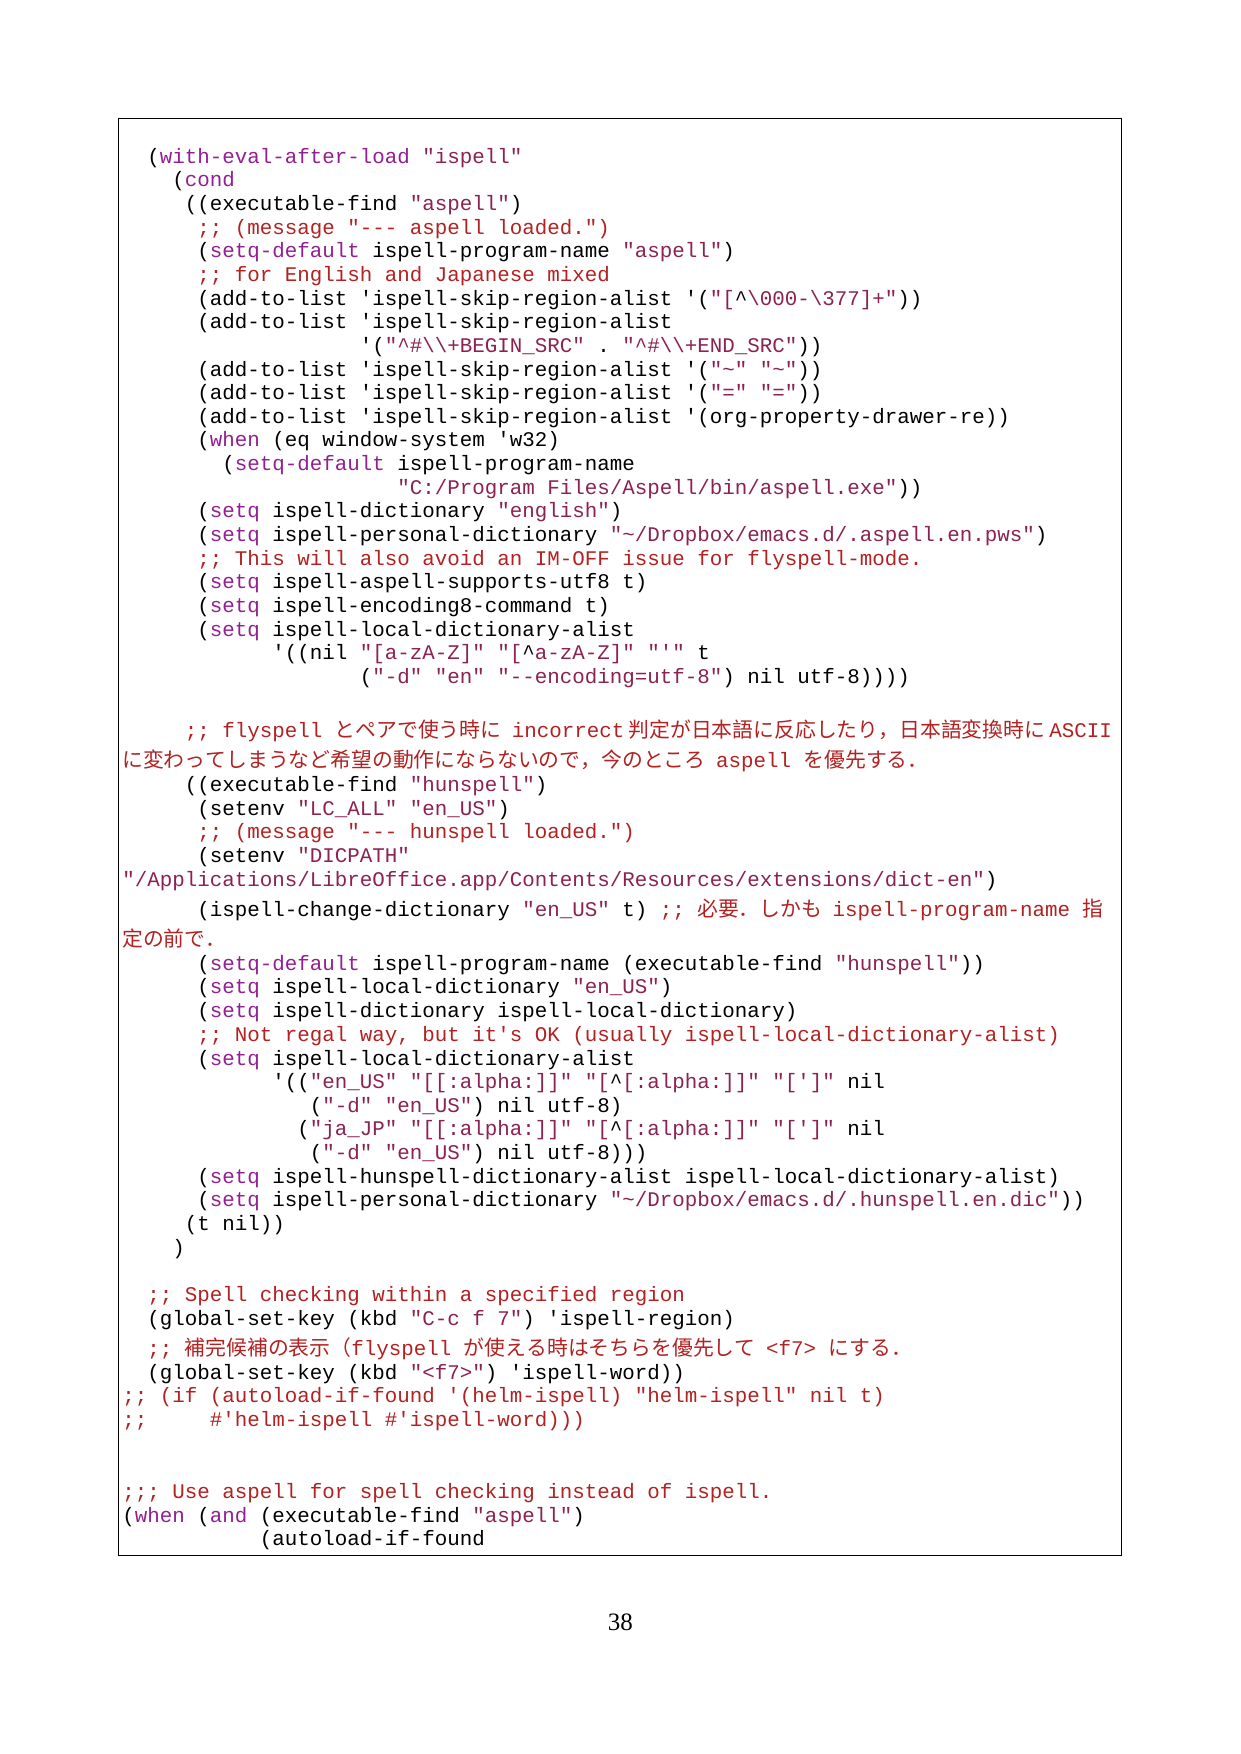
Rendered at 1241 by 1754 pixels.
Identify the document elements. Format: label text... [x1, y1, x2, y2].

text (setq ispell-dictionary "english") [119, 496, 1121, 520]
text ;; for English and Japanese mixed [119, 260, 1121, 284]
text (cond [119, 165, 1121, 189]
text (add-to-list 'ispell-skip-region-alist [119, 307, 1121, 331]
text ((executable-find "hunspell") [119, 770, 1121, 794]
text (setq ispell-personal-dictionary "~/Dropbox/emacs.d/.aspell.en.pws") [119, 520, 1121, 544]
text (t nil)) [119, 1209, 1121, 1233]
text (global-set-key (kbd "C-c f 7") 'ispell-region) [119, 1304, 1121, 1327]
text ((executable-find "aspell") [119, 189, 1121, 213]
text ;; Not regal way, but it's OK (usually ispell-local-dictionary-alist) [119, 1020, 1121, 1043]
text (setq ispell-dictionary ispell-local-dictionary) [119, 996, 1121, 1020]
text ;; (message "--- aspell loaded.") [119, 213, 1121, 236]
text (setenv "DICPATH" "/Applications/LibreOffice.app/Contents/Resources/extensions/dict-en") [119, 841, 1121, 888]
text ;;; Use aspell for spell checking instead of ispell. [119, 1477, 1121, 1501]
text (when (and (executable-find "aspell") [119, 1501, 1121, 1524]
text ) [119, 1233, 1121, 1256]
text ;; This will also avoid an IM-OFF issue for flyspell-mode. [119, 544, 1121, 567]
text (with-eval-after-load "ispell" [119, 142, 1121, 165]
text (setq-default ispell-program-name "aspell") [119, 236, 1121, 260]
text (setq-default ispell-program-name (executable-find "hunspell")) [119, 949, 1121, 973]
text ;; (if (autoload-if-found '(helm-ispell) "helm-ispell" nil t) [119, 1381, 1121, 1405]
text '((nil "[a-zA-Z]" "[^a-zA-Z]" "'" t [119, 638, 1121, 662]
text (setq ispell-local-dictionary-alist [119, 615, 1121, 638]
text ;; #'helm-ispell #'ispell-word))) [119, 1405, 1121, 1433]
text (setq ispell-encoding8-command t) [119, 591, 1121, 615]
text (setq-default ispell-program-name [119, 449, 1121, 473]
text ;; flyspell とペアで使う時に incorrect判定が日本語に反応したり，日本語変換時にASCIIに変わってしまうなど希望の動作にならないので，今のところ aspell を優先する． [119, 709, 1121, 770]
text (add-to-list 'ispell-skip-region-alist '("=" "=")) [119, 378, 1121, 402]
text "C:/Program Files/Aspell/bin/aspell.exe")) [119, 473, 1121, 496]
text ("-d" "en_US") nil utf-8) [119, 1091, 1121, 1114]
text (setq ispell-local-dictionary-alist [119, 1043, 1121, 1067]
text (setq ispell-local-dictionary "en_US") [119, 973, 1121, 996]
text '(("en_US" "[[:alpha:]]" "[^[:alpha:]]" "[']" nil [119, 1067, 1121, 1091]
text ;; 補完候補の表示（flyspell が使える時はそちらを優先して <f7> にする． [119, 1327, 1121, 1358]
text (ispell-change-dictionary "en_US" t) ;; 必要．しかも ispell-program-name 指定の前で． [119, 888, 1121, 949]
text (setq ispell-aspell-supports-utf8 t) [119, 567, 1121, 591]
text (global-set-key (kbd "<f7>") 'ispell-word)) [119, 1358, 1121, 1381]
text (autoload-if-found [119, 1524, 1121, 1555]
text ("-d" "en" "--encoding=utf-8") nil utf-8)))) [119, 662, 1121, 686]
text ;; (message "--- hunspell loaded.") [119, 817, 1121, 841]
text '("^#\\+BEGIN_SRC" . "^#\\+END_SRC")) [119, 331, 1121, 354]
text (setq ispell-hunspell-dictionary-alist ispell-local-dictionary-alist) [119, 1162, 1121, 1185]
text (setenv "LC_ALL" "en_US") [119, 794, 1121, 817]
text (add-to-list 'ispell-skip-region-alist '(org-property-drawer-re)) [119, 402, 1121, 426]
text (setq ispell-personal-dictionary "~/Dropbox/emacs.d/.hunspell.en.dic")) [119, 1185, 1121, 1209]
text (add-to-list 'ispell-skip-region-alist '("~" "~")) [119, 354, 1121, 378]
text (add-to-list 'ispell-skip-region-alist '("[^\000-\377]+")) [119, 284, 1121, 307]
text ;; Spell checking within a specified region [119, 1280, 1121, 1304]
text ("ja_JP" "[[:alpha:]]" "[^[:alpha:]]" "[']" nil [119, 1114, 1121, 1138]
text (when (eq window-system 'w32) [119, 426, 1121, 449]
text ("-d" "en_US") nil utf-8))) [119, 1138, 1121, 1162]
